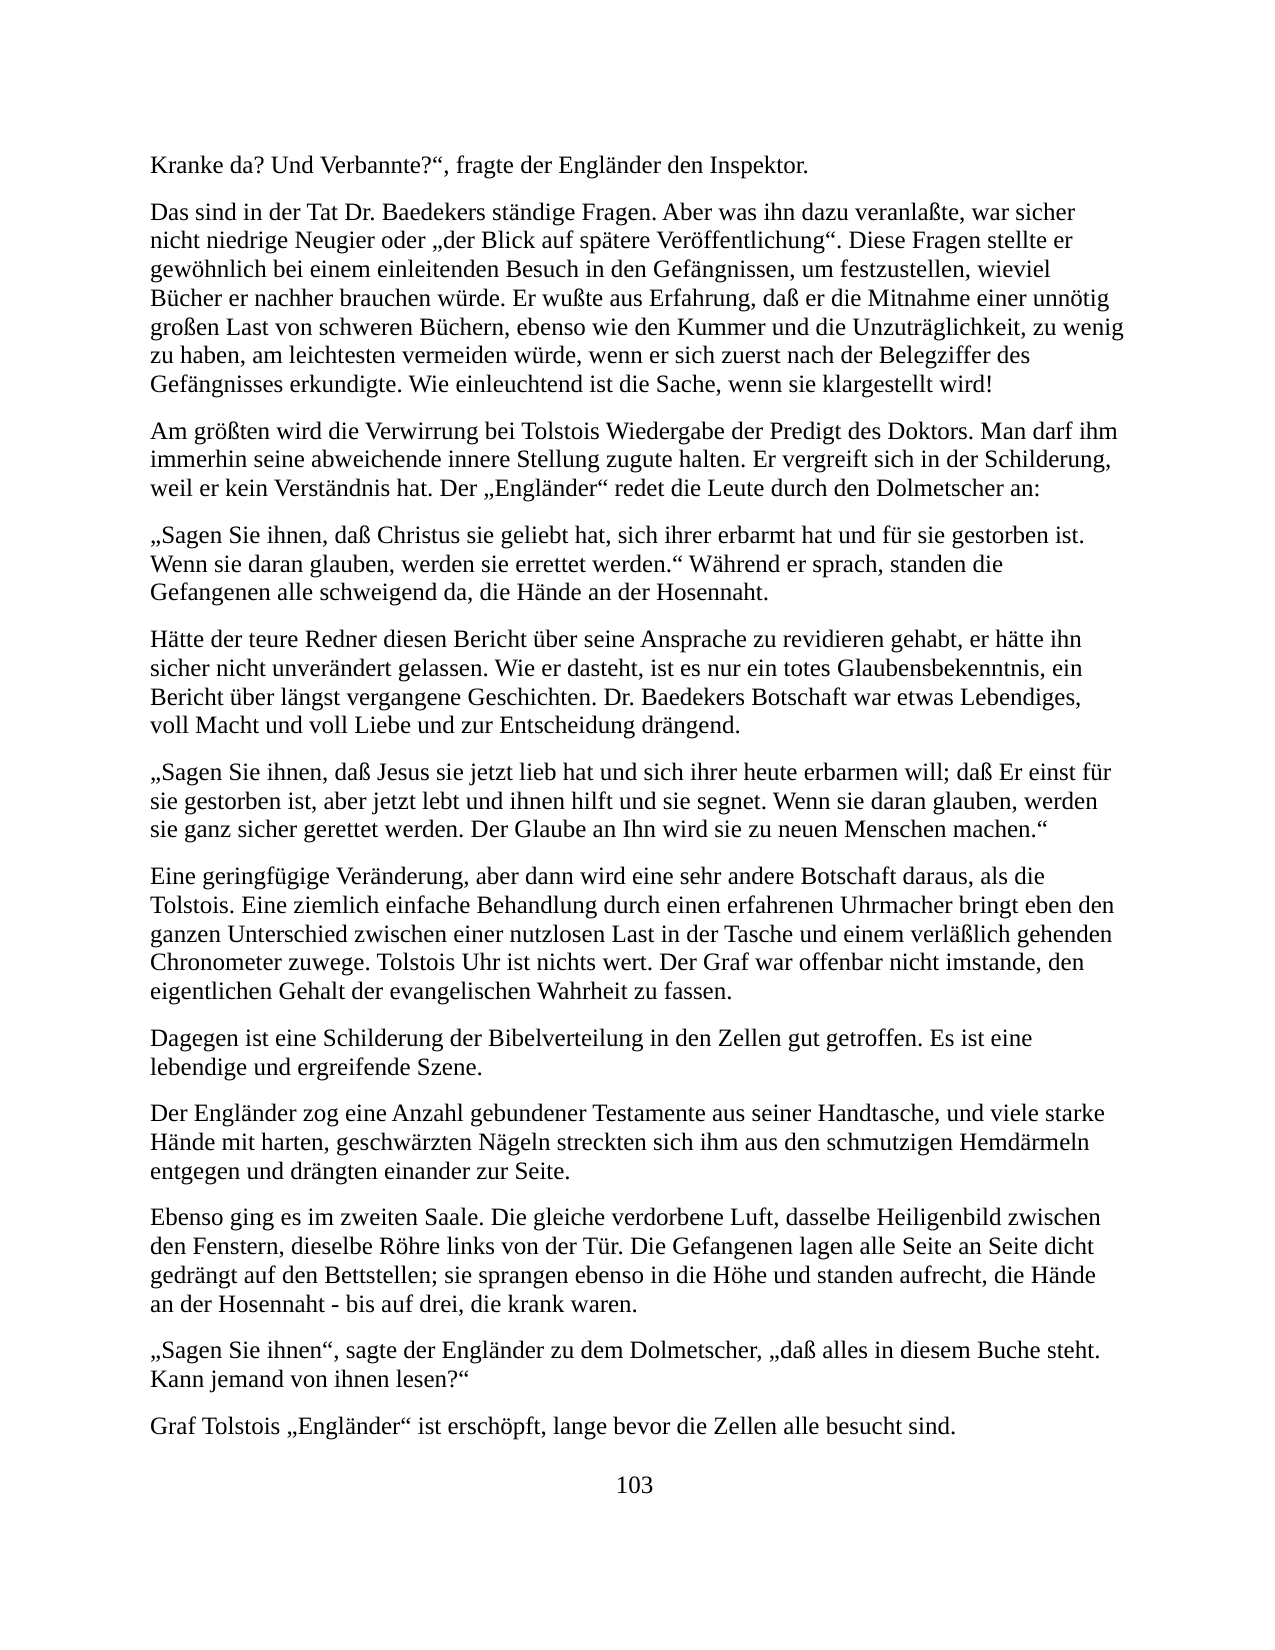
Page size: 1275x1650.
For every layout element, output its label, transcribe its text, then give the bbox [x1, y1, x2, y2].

text Eine geringfügige Veränderung, aber dann wird eine sehr andere Botschaft daraus, als die Tolstois. Eine ziemlich einfache Behandlung durch einen erfahrenen Uhrmacher bringt eben den ganzen Unterschied zwischen einer nutzlosen Last in der Tasche und einem verläßlich gehenden Chronometer zuwege. Tolstois Uhr ist nichts wert. Der Graf war offenbar nicht imstande, den eigentlichen Gehalt der evangelischen Wahrheit zu fassen. [150, 861, 1125, 1005]
text Der Engländer zog eine Anzahl gebundener Testamente aus seiner Handtasche, und viele starke Hände mit harten, geschwärzten Nägeln streckten sich ihm aus den schmutzigen Hemdärmeln entgegen und drängten einander zur Seite. [150, 1098, 1125, 1184]
text Kranke da? Und Verbannte?“, fragte der Engländer den Inspektor. [150, 150, 1125, 179]
text Ebenso ging es im zweiten Saale. Die gleiche verdorbene Luft, dasselbe Heiligenbild zwischen den Fenstern, dieselbe Röhre links von der Tür. Die Gefangenen lagen alle Seite an Seite dicht gedrängt auf den Bettstellen; sie sprangen ebenso in die Höhe und standen aufrecht, die Hände an der Hosennaht - bis auf drei, die krank waren. [150, 1202, 1125, 1317]
text Graf Tolstois „Engländer“ ist erschöpft, lange bevor die Zellen alle besucht sind. [150, 1411, 1125, 1439]
text Am größten wird die Verwirrung bei Tolstois Wiedergabe der Predigt des Doktors. Man darf ihm immerhin seine abweichende innere Stellung zugute halten. Er vergreift sich in der Schilderung, weil er kein Verständnis hat. Der „Engländer“ redet die Leute durch den Dolmetscher an: [150, 416, 1125, 502]
text „Sagen Sie ihnen“, sagte der Engländer zu dem Dolmetscher, „daß alles in diesem Buche steht. Kann jemand von ihnen lesen?“ [150, 1335, 1125, 1393]
text „Sagen Sie ihnen, daß Christus sie geliebt hat, sich ihrer erbarmt hat und für sie gestorben ist. Wenn sie daran glauben, werden sie errettet werden.“ Während er sprach, standen die Gefangenen alle schweigend da, die Hände an der Hosennaht. [150, 520, 1125, 606]
text „Sagen Sie ihnen, daß Jesus sie jetzt lieb hat und sich ihrer heute erbarmen will; daß Er einst für sie gestorben ist, aber jetzt lebt und ihnen hilft und sie segnet. Wenn sie daran glauben, werden sie ganz sicher gerettet werden. Der Glaube an Ihn wird sie zu neuen Menschen machen.“ [150, 757, 1125, 843]
text Dagegen ist eine Schilderung der Bibelverteilung in den Zellen gut getroffen. Es ist eine lebendige und ergreifende Szene. [150, 1023, 1125, 1080]
text Hätte der teure Redner diesen Bericht über seine Ansprache zu revidieren gehabt, er hätte ihn sicher nicht unverändert gelassen. Wie er dasteht, ist es nur ein totes Glaubensbekenntnis, ein Bericht über längst vergangene Geschichten. Dr. Baedekers Botschaft war etwas Lebendiges, voll Macht und voll Liebe und zur Entscheidung drängend. [150, 624, 1125, 739]
text Das sind in der Tat Dr. Baedekers ständige Fragen. Aber was ihn dazu veranlaßte, war sicher nicht niedrige Neugier oder „der Blick auf spätere Veröffentlichung“. Diese Fragen stellte er gewöhnlich bei einem einleitenden Besuch in den Gefängnissen, um festzustellen, wieviel Bücher er nachher brauchen würde. Er wußte aus Erfahrung, daß er die Mitnahme einer unnötig großen Last von schweren Büchern, ebenso wie den Kummer und die Unzuträglichkeit, zu wenig zu haben, am leichtesten vermeiden würde, wenn er sich zuerst nach der Belegziffer des Gefängnisses erkundigte. Wie einleuchtend ist die Sache, wenn sie klargestellt wird! [150, 197, 1125, 398]
